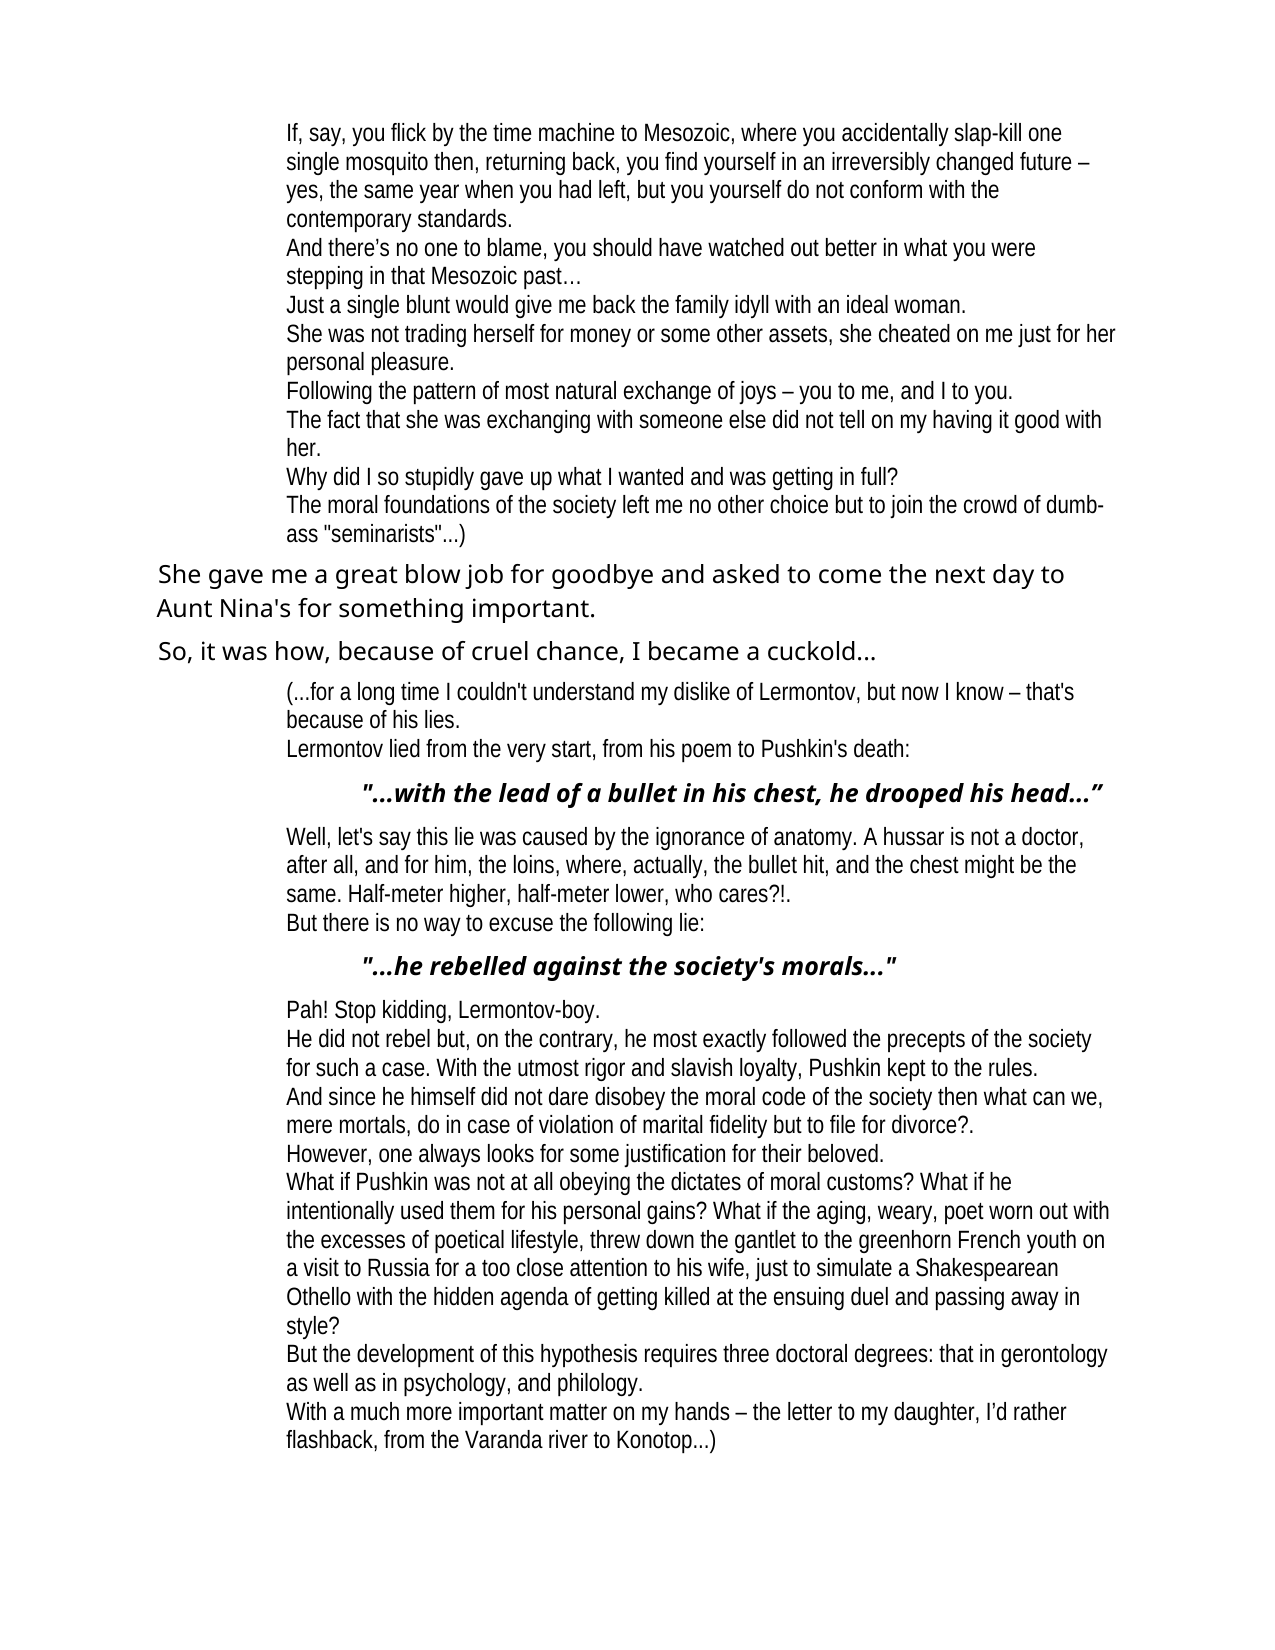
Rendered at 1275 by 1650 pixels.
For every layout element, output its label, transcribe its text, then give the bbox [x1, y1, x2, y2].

text "...he rebelled against the society's morals..." [286, 949, 1118, 983]
list However, one always looks for some justification for their beloved. [286, 1139, 1118, 1167]
list What if Pushkin was not at all obeying the dictates of moral customs? What if he intentionally used them for his personal gains? What if the aging, weary, poet worn out with the excesses of poetical lifestyle, threw down the gantlet to the greenhorn French youth on a visit to Russia for a too close attention to his wife, just to simulate a Shakespearean Othello with the hidden agenda of getting killed at the ensuing duel and passing away in style? [286, 1167, 1118, 1339]
list The fact that she was exchanging with someone else did not tell on my having it good with her. [286, 404, 1118, 462]
list And since he himself did not dare disobey the moral code of the society then what can we, mere mortals, do in case of violation of marital fidelity but to file for divorce?. [286, 1081, 1118, 1139]
list The moral foundations of the society left me no other choice but to join the crowd of dumb-ass "seminarists"...) [286, 491, 1118, 548]
text So, it was how, because of cruel chance, I became a cuckold... [156, 634, 1118, 668]
list Following the pattern of most natural exchange of joys – you to me, and I to you. [286, 376, 1118, 404]
list Pah! Stop kidding, Lermontov-boy. [286, 996, 1118, 1024]
list With a much more important matter on my hands – the letter to my daughter, I’d rather flashback, from the Varanda river to Konotop...) [286, 1397, 1118, 1454]
list She was not trading herself for money or some other assets, she cheated on me just for her personal pleasure. [286, 319, 1118, 376]
list If, say, you flick by the time machine to Mesozoic, where you accidentally slap-kill one single mosquito then, returning back, you find yourself in an irreversibly changed future – yes, the same year when you had left, but you yourself do not conform with the contemporary standards. [286, 118, 1118, 233]
list He did not rebel but, on the contrary, he most exactly followed the precepts of the society for such a case. With the utmost rigor and slavish loyalty, Pushkin kept to the rules. [286, 1024, 1118, 1081]
list But there is no way to excuse the following lie: [286, 908, 1118, 936]
text She gave me a great blow job for goodbye and asked to come the next day to Aunt Nina's for something important. [156, 557, 1118, 625]
list And there’s no one to blame, you should have watched out better in what you were stepping in that Mesozoic past… [286, 233, 1118, 290]
list Well, let's say this lie was caused by the ignorance of anatomy. A hussar is not a doctor, after all, and for him, the loins, where, actually, the bullet hit, and the chest might be the same. Half-meter higher, half-meter lower, who cares?!. [286, 822, 1118, 908]
list (...for a long time I couldn't understand my dislike of Lermontov, but now I know – that's because of his lies. [286, 677, 1118, 734]
list But the development of this hypothesis requires three doctoral degrees: that in gerontology as well as in psychology, and philology. [286, 1339, 1118, 1397]
list Lermontov lied from the very start, from his poem to Pushkin's death: [286, 734, 1118, 763]
list Just a single blunt would give me back the family idyll with an ideal woman. [286, 290, 1118, 319]
text "...with the lead of a bullet in his chest, he drooped his head...” [286, 775, 1118, 809]
list Why did I so stupidly gave up what I wanted and was getting in full? [286, 462, 1118, 491]
